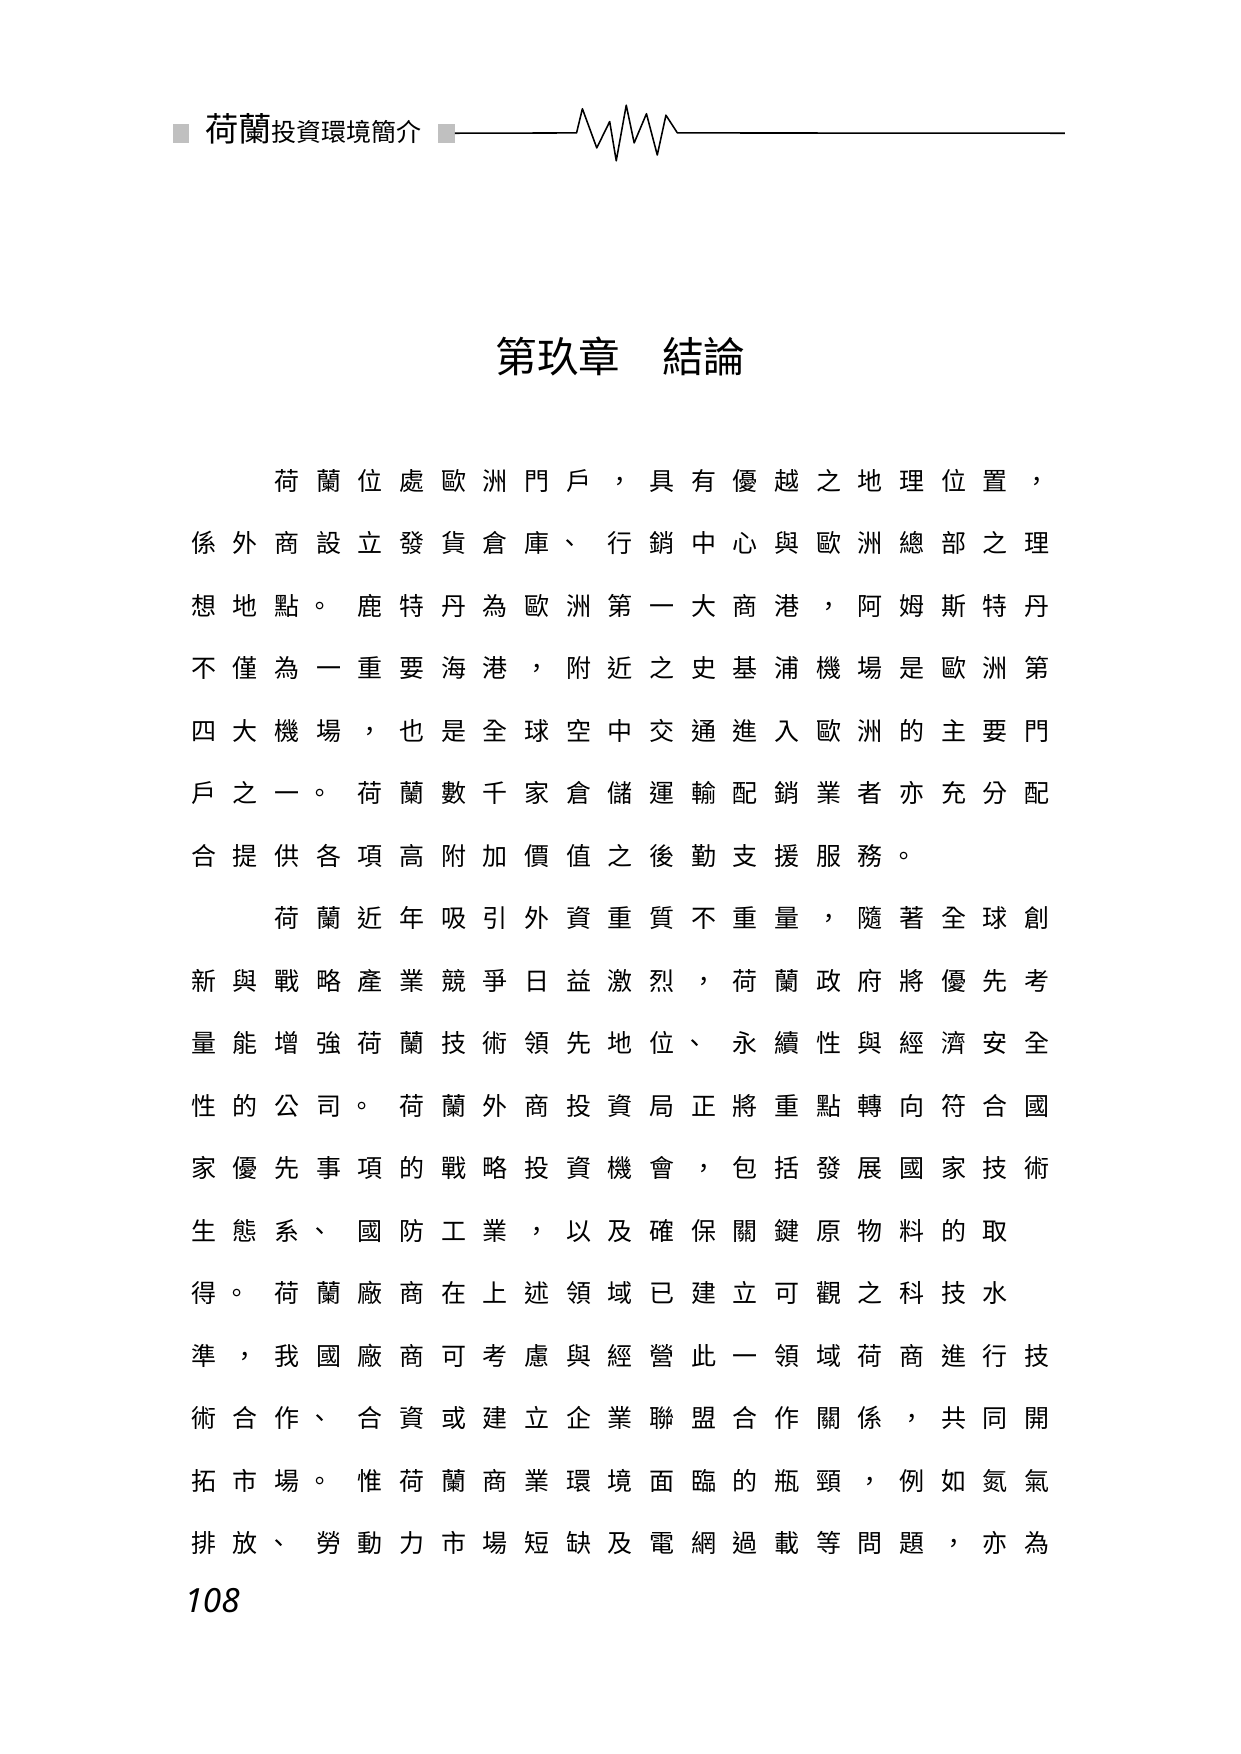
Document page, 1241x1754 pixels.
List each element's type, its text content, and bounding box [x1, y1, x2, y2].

text 第玖章 結論 [183, 313, 1058, 375]
text 荷蘭位處歐洲門戶，具有優越之地理位置，係外商設立發貨倉庫、行銷中心與歐洲總部之理想地點。鹿特丹為歐洲第一大商港，阿姆斯特丹不僅為一重要海港，附近之史基浦機場是歐洲第四大機場，也是全球空中交通進入歐洲的主要門戶之一。荷蘭數千家倉儲運輸配銷業者亦充分配合提供各項高附加價值之後勤支援服務。 [183, 438, 1058, 875]
text 荷蘭近年吸引外資重質不重量，隨著全球創新與戰略產業競爭日益激烈，荷蘭政府將優先考量能增強荷蘭技術領先地位、永續性與經濟安全性的公司。荷蘭外商投資局正將重點轉向符合國家優先事項的戰略投資機會，包括發展國家技術生態系、國防工業，以及確保關鍵原物料的取得。荷蘭廠商在上述領域已建立可觀之科技水準，我國廠商可考慮與經營此一領域荷商進行技術合作、合資或建立企業聯盟合作關係，共同開拓市場。惟荷蘭商業環境面臨的瓶頸，例如氮氣排放、勞動力市場短缺及電網過載等問題，亦為 [183, 875, 1058, 1563]
